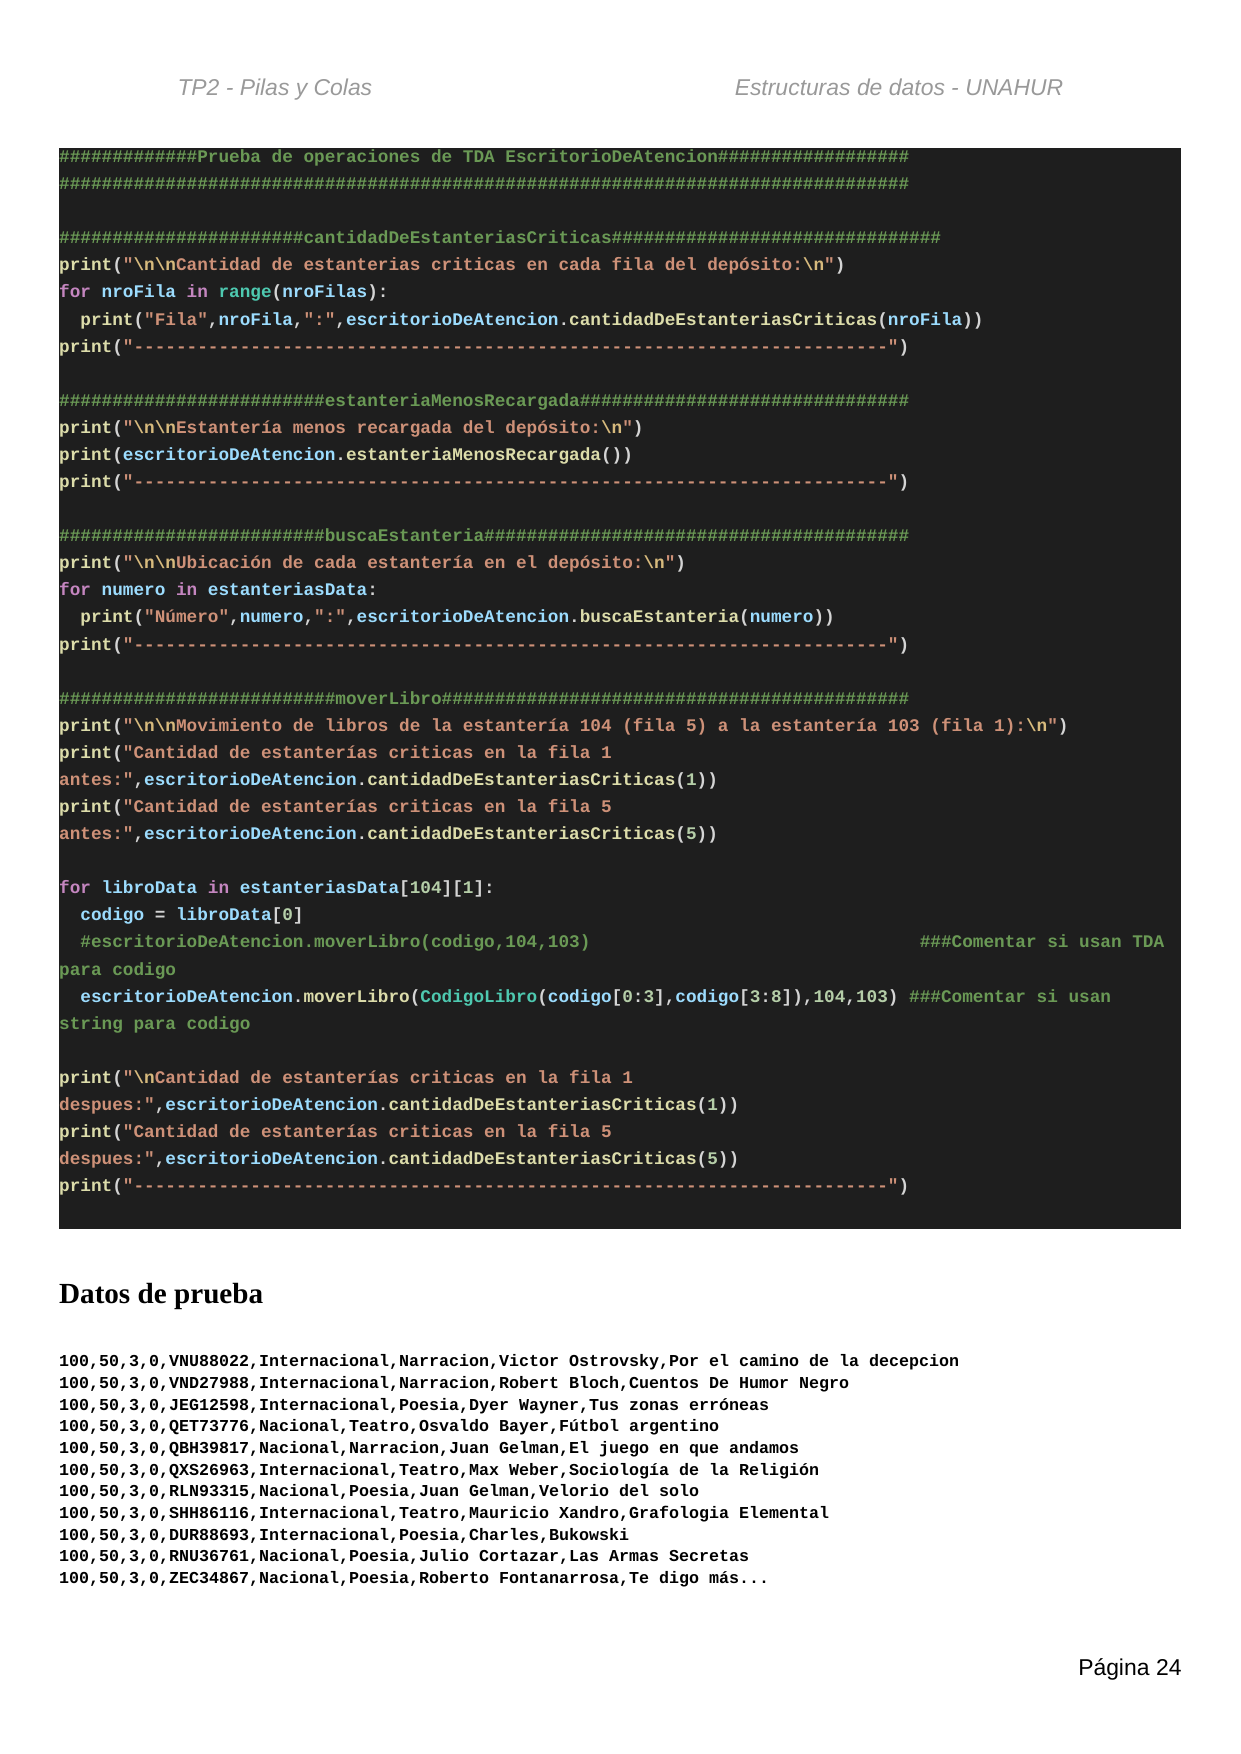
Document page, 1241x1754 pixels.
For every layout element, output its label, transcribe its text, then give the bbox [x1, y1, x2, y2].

text 100,50,3,0,QET73776,Nacional,Teatro,Osvaldo Bayer,Fútbol argentino [59, 1418, 1181, 1437]
text print("\n\nUbicación de cada estantería en el depósito:\n") [59, 554, 1181, 574]
text escritorioDeAtencion.moverLibro(CodigoLibro(codigo[0:3],codigo[3:8]),104,103) ###Comentar si usan string para codigo [59, 987, 1181, 1034]
text print("-----------------------------------------------------------------------") [59, 337, 1181, 357]
text 100,50,3,0,RNU36761,Nacional,Poesia,Julio Cortazar,Las Armas Secretas [59, 1548, 1181, 1567]
text 100,50,3,0,JEG12598,Internacional,Poesia,Dyer Wayner,Tus zonas erróneas [59, 1396, 1181, 1415]
text 100,50,3,0,RLN93315,Nacional,Poesia,Juan Gelman,Velorio del solo [59, 1483, 1181, 1502]
text print("\n\nMovimiento de libros de la estantería 104 (fila 5) a la estantería 103 (fila 1):\n") [59, 716, 1181, 736]
text ##########################moverLibro############################################ [59, 689, 1181, 709]
text codigo = libroData[0] [59, 906, 1181, 926]
text #########################estanteriaMenosRecargada############################### [59, 391, 1181, 411]
text Datos de prueba [59, 1276, 1181, 1309]
text print("\n\nEstantería menos recargada del depósito:\n") [59, 418, 1181, 438]
text print("Número",numero,":",escritorioDeAtencion.buscaEstanteria(numero)) [59, 608, 1181, 628]
text print("Fila",nroFila,":",escritorioDeAtencion.cantidadDeEstanteriasCriticas(nroFila)) [59, 310, 1181, 330]
text print("Cantidad de estanterías criticas en la fila 5 antes:",escritorioDeAtencion.cantidadDeEstanteriasCriticas(5)) [59, 798, 1181, 845]
text 100,50,3,0,VNU88022,Internacional,Narracion,Victor Ostrovsky,Por el camino de la decepcion [59, 1353, 1181, 1372]
text print("-----------------------------------------------------------------------") [59, 473, 1181, 493]
text 100,50,3,0,DUR88693,Internacional,Poesia,Charles,Bukowski [59, 1526, 1181, 1545]
text print("Cantidad de estanterías criticas en la fila 5 despues:",escritorioDeAtencion.cantidadDeEstanteriasCriticas(5)) [59, 1123, 1181, 1170]
text 100,50,3,0,ZEC34867,Nacional,Poesia,Roberto Fontanarrosa,Te digo más... [59, 1569, 1181, 1588]
text for numero in estanteriasData: [59, 581, 1181, 601]
text #########################buscaEstanteria######################################## [59, 527, 1181, 547]
text 100,50,3,0,VND27988,Internacional,Narracion,Robert Bloch,Cuentos De Humor Negro [59, 1374, 1181, 1393]
text print("-----------------------------------------------------------------------") [59, 635, 1181, 655]
text #######################cantidadDeEstanteriasCriticas############################### [59, 229, 1181, 249]
text for nroFila in range(nroFilas): [59, 283, 1181, 303]
text #escritorioDeAtencion.moverLibro(codigo,104,103) ###Comentar si usan TDA para codigo [59, 933, 1181, 980]
text 100,50,3,0,QBH39817,Nacional,Narracion,Juan Gelman,El juego en que andamos [59, 1439, 1181, 1458]
text print("\nCantidad de estanterías criticas en la fila 1 despues:",escritorioDeAtencion.cantidadDeEstanteriasCriticas(1)) [59, 1068, 1181, 1116]
text print("Cantidad de estanterías criticas en la fila 1 antes:",escritorioDeAtencion.cantidadDeEstanteriasCriticas(1)) [59, 743, 1181, 791]
text print("\n\nCantidad de estanterias criticas en cada fila del depósito:\n") [59, 256, 1181, 276]
text print("-----------------------------------------------------------------------") [59, 1177, 1181, 1197]
text #############Prueba de operaciones de TDA EscritorioDeAtencion################## [59, 148, 1181, 168]
text 100,50,3,0,SHH86116,Internacional,Teatro,Mauricio Xandro,Grafologia Elemental [59, 1504, 1181, 1523]
text 100,50,3,0,QXS26963,Internacional,Teatro,Max Weber,Sociologí­a de la Religión [59, 1461, 1181, 1480]
text print(escritorioDeAtencion.estanteriaMenosRecargada()) [59, 446, 1181, 466]
text for libroData in estanteriasData[104][1]: [59, 879, 1181, 899]
text ################################################################################ [59, 175, 1181, 195]
